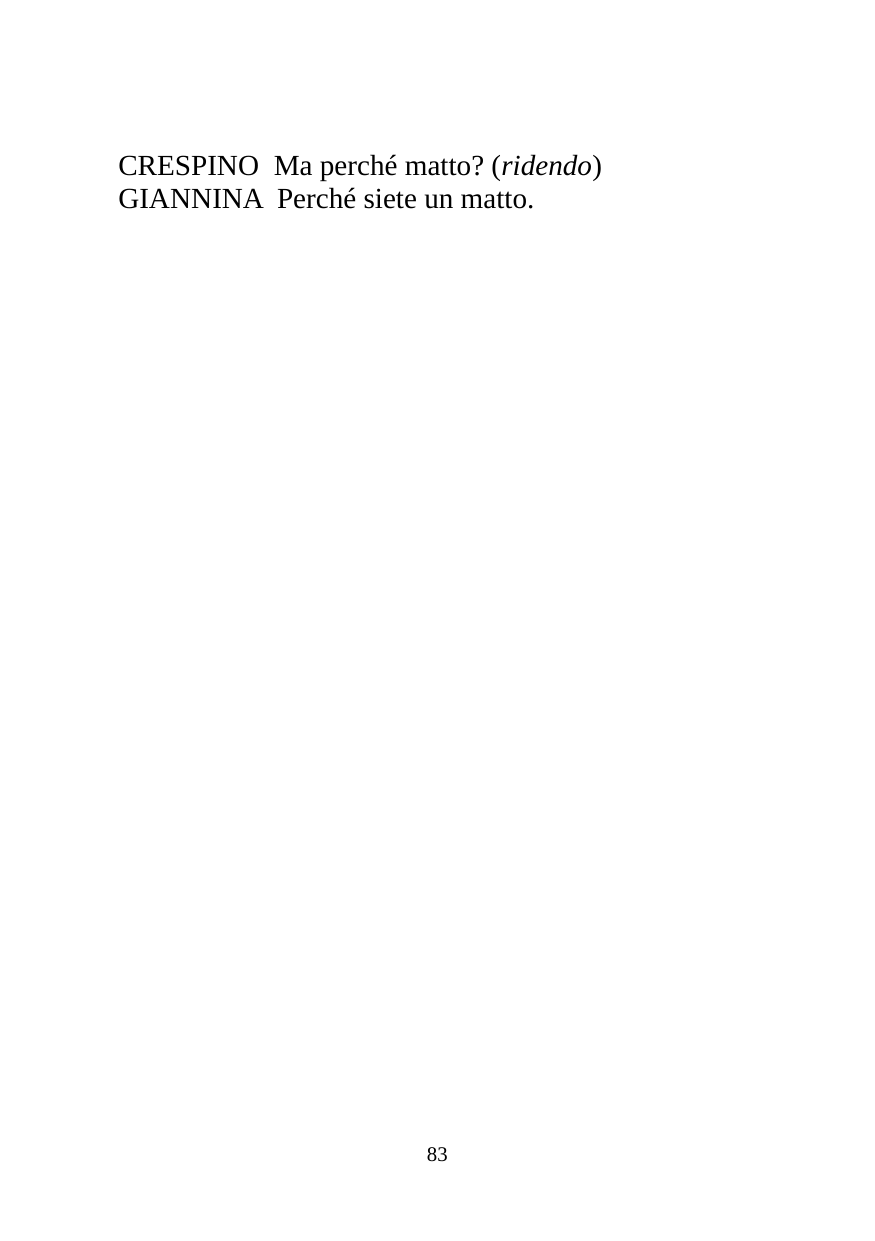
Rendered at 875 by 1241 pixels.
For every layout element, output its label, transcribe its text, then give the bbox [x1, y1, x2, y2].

text GIANNINA Perché siete un matto. [118, 181, 756, 215]
text CRESPINO Ma perché matto? (ridendo) [118, 148, 756, 181]
